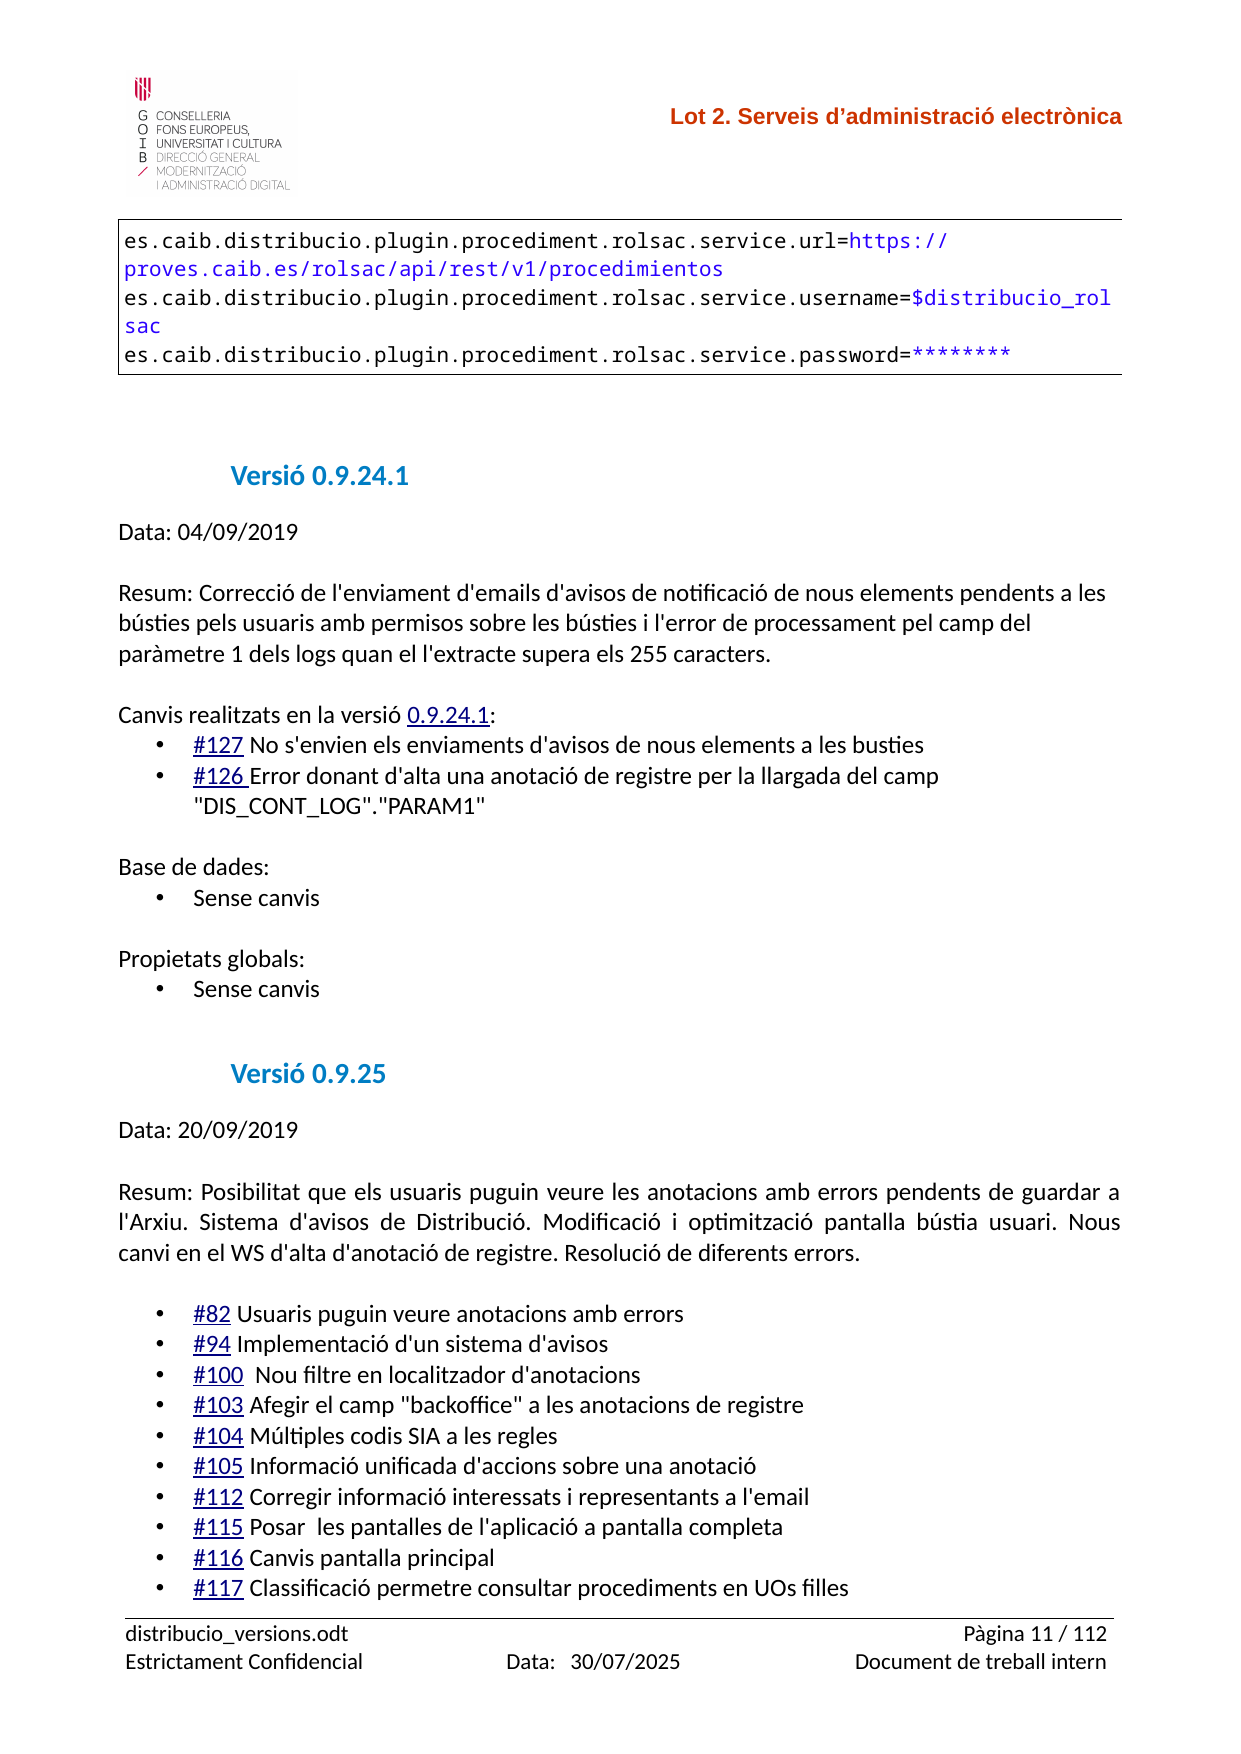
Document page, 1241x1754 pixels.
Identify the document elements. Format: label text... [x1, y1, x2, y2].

list #105 Informació unificada d'accions sobre una anotació [156, 1450, 1122, 1481]
table_header es.caib.distribucio.plugin.procediment.rolsac.service.url=https://proves.caib.es/rolsac/api/rest/v1/procedimientos es.caib.distribucio.plugin.procediment.rolsac.service.username=$distribucio_rolsac es.caib.distribucio.plugin.procediment.rolsac.service.password=******** [119, 220, 1122, 374]
text Resum: Correcció de l'enviament d'emails d'avisos de notificació de nous elements pendents a les bústies pels usuaris amb permisos sobre les bústies i l'error de processament pel camp del paràmetre 1 dels logs quan el l'extracte supera els 255 caracters. [118, 577, 1122, 668]
subtitle Versió 0.9.24.1 [153, 457, 1122, 492]
list #127 No s'envien els enviaments d'avisos de nous elements a les busties [156, 729, 1122, 760]
list #116 Canvis pantalla principal [156, 1542, 1122, 1572]
list #94 Implementació d'un sistema d'avisos [156, 1328, 1122, 1359]
subtitle Versió 0.9.25 [153, 1055, 1122, 1091]
list #100 Nou filtre en localitzador d'anotacions [156, 1359, 1122, 1389]
text Data: 04/09/2019 [118, 516, 1122, 546]
list #104 Múltiples codis SIA a les regles [156, 1420, 1122, 1450]
list #126 Error donant d'alta una anotació de registre per la llargada del camp "DIS_CONT_LOG"."PARAM1" [156, 760, 1122, 821]
text Data: 20/09/2019 [118, 1114, 1122, 1145]
list #82 Usuaris puguin veure anotacions amb errors [156, 1298, 1122, 1328]
list #103 Afegir el camp "backoffice" a les anotacions de registre [156, 1389, 1122, 1420]
list #117 Classificació permetre consultar procediments en UOs filles [156, 1572, 1122, 1603]
list #115 Posar les pantalles de l'aplicació a pantalla completa [156, 1511, 1122, 1542]
text Canvis realitzats en la versió 0.9.24.1: [118, 699, 1122, 729]
text Propietats globals: [118, 943, 1122, 974]
text Resum: Posibilitat que els usuaris puguin veure les anotacions amb errors pendents de guardar a l'Arxiu. Sistema d'avisos de Distribució. Modificació i optimització pantalla bústia usuari. Nous canvi en el WS d'alta d'anotació de registre. Resolució de diferents errors. [118, 1176, 1122, 1267]
list #112 Corregir informació interessats i representants a l'email [156, 1481, 1122, 1511]
list Sense canvis [156, 882, 1122, 913]
text Base de dades: [118, 852, 1122, 882]
list Sense canvis [156, 974, 1122, 1004]
picture [126, 70, 299, 197]
